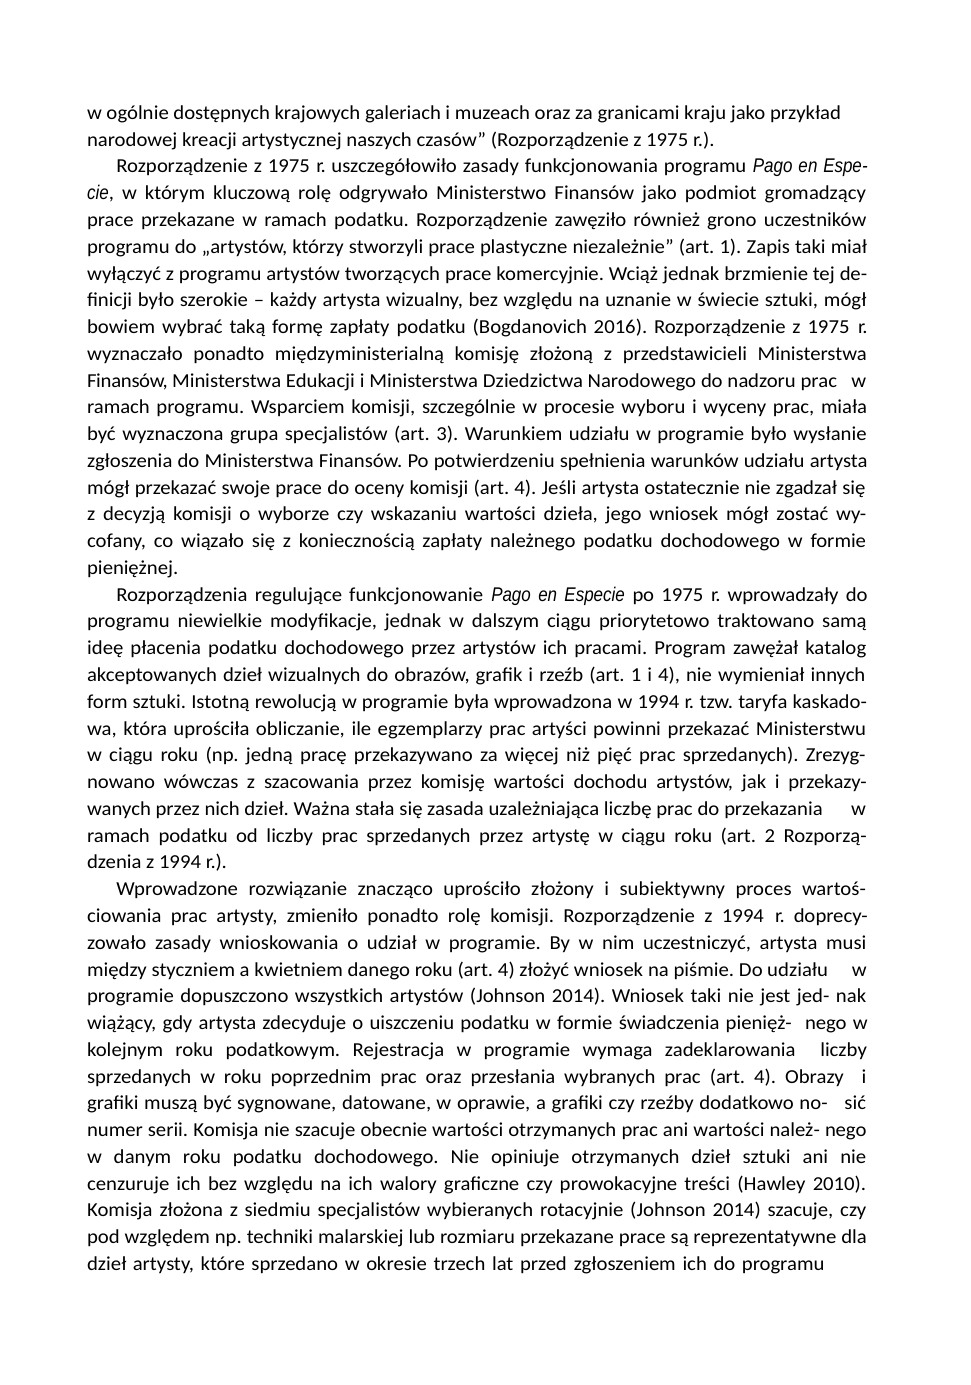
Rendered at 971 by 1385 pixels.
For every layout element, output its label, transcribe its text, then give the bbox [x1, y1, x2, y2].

text Rozporządzenie z 1975 r. uszczegółowiło zasady funkcjonowania programu Pago en Espe- cie, w którym kluczową rolę odgrywało Ministerstwo Finansów jako podmiot gromadzący prace przekazane w ramach podatku. Rozporządzenie zawęziło również grono uczestników programu do „artystów, którzy stworzyli prace plastyczne niezależnie” (art. 1). Zapis taki miał wyłączyć z programu artystów tworzących prace komercyjnie. Wciąż jednak brzmienie tej de- finicji było szerokie – każdy artysta wizualny, bez względu na uznanie w świecie sztuki, mógł bowiem wybrać taką formę zapłaty podatku (Bogdanovich 2016). Rozporządzenie z 1975 r. wyznaczało ponadto międzyministerialną komisję złożoną z przedstawicieli Ministerstwa Finansów, Ministerstwa Edukacji i Ministerstwa Dziedzictwa Narodowego do nadzoru prac w ramach programu. Wsparciem komisji, szczególnie w procesie wyboru i wyceny prac, miała być wyznaczona grupa specjalistów (art. 3). Warunkiem udziału w programie było wysłanie zgłoszenia do Ministerstwa Finansów. Po potwierdzeniu spełnienia warunków udziału artysta mógł przekazać swoje prace do oceny komisji (art. 4). Jeśli artysta ostatecznie nie zgadzał się z decyzją komisji o wyborze czy wskazaniu wartości dzieła, jego wniosek mógł zostać wy- cofany, co wiązało się z koniecznością zapłaty należnego podatku dochodowego w formie pieniężnej. [87, 153, 868, 579]
text Rozporządzenia regulujące funkcjonowanie Pago en Especie po 1975 r. wprowadzały do programu niewielkie modyfikacje, jednak w dalszym ciągu priorytetowo traktowano samą ideę płacenia podatku dochodowego przez artystów ich pracami. Program zawężał katalog akceptowanych dzieł wizualnych do obrazów, grafik i rzeźb (art. 1 i 4), nie wymieniał innych form sztuki. Istotną rewolucją w programie była wprowadzona w 1994 r. tzw. taryfa kaskado- wa, która uprościła obliczanie, ile egzemplarzy prac artyści powinni przekazać Ministerstwu w ciągu roku (np. jedną pracę przekazywano za więcej niż pięć prac sprzedanych). Zrezyg- nowano wówczas z szacowania przez komisję wartości dochodu artystów, jak i przekazy- wanych przez nich dzieł. Ważna stała się zasada uzależniająca liczbę prac do przekazania w ramach podatku od liczby prac sprzedanych przez artystę w ciągu roku (art. 2 Rozporzą- dzenia z 1994 r.). [87, 582, 868, 874]
text Wprowadzone rozwiązanie znacząco uprościło złożony i subiektywny proces wartoś- ciowania prac artysty, zmieniło ponadto rolę komisji. Rozporządzenie z 1994 r. doprecy- zowało zasady wnioskowania o udział w programie. By w nim uczestniczyć, artysta musi między styczniem a kwietniem danego roku (art. 4) złożyć wniosek na piśmie. Do udziału w programie dopuszczono wszystkich artystów (Johnson 2014). Wniosek taki nie jest jed- nak wiążący, gdy artysta zdecyduje o uiszczeniu podatku w formie świadczenia pienięż- nego w kolejnym roku podatkowym. Rejestracja w programie wymaga zadeklarowania liczby sprzedanych w roku poprzednim prac oraz przesłania wybranych prac (art. 4). Obrazy i grafiki muszą być sygnowane, datowane, w oprawie, a grafiki czy rzeźby dodatkowo no- sić numer serii. Komisja nie szacuje obecnie wartości otrzymanych prac ani wartości należ- nego w danym roku podatku dochodowego. Nie opiniuje otrzymanych dzieł sztuki ani nie cenzuruje ich bez względu na ich walory graficzne czy prowokacyjne treści (Hawley 2010). Komisja złożona z siedmiu specjalistów wybieranych rotacyjnie (Johnson 2014) szacuje, czy pod względem np. techniki malarskiej lub rozmiaru przekazane prace są reprezentatywne dla dzieł artysty, które sprzedano w okresie trzech lat przed zgłoszeniem ich do programu [87, 876, 868, 1275]
text w ogólnie dostępnych krajowych galeriach i muzeach oraz za granicami kraju jako przykład narodowej kreacji artystycznej naszych czasów” (Rozporządzenie z 1975 r.). [87, 100, 879, 151]
